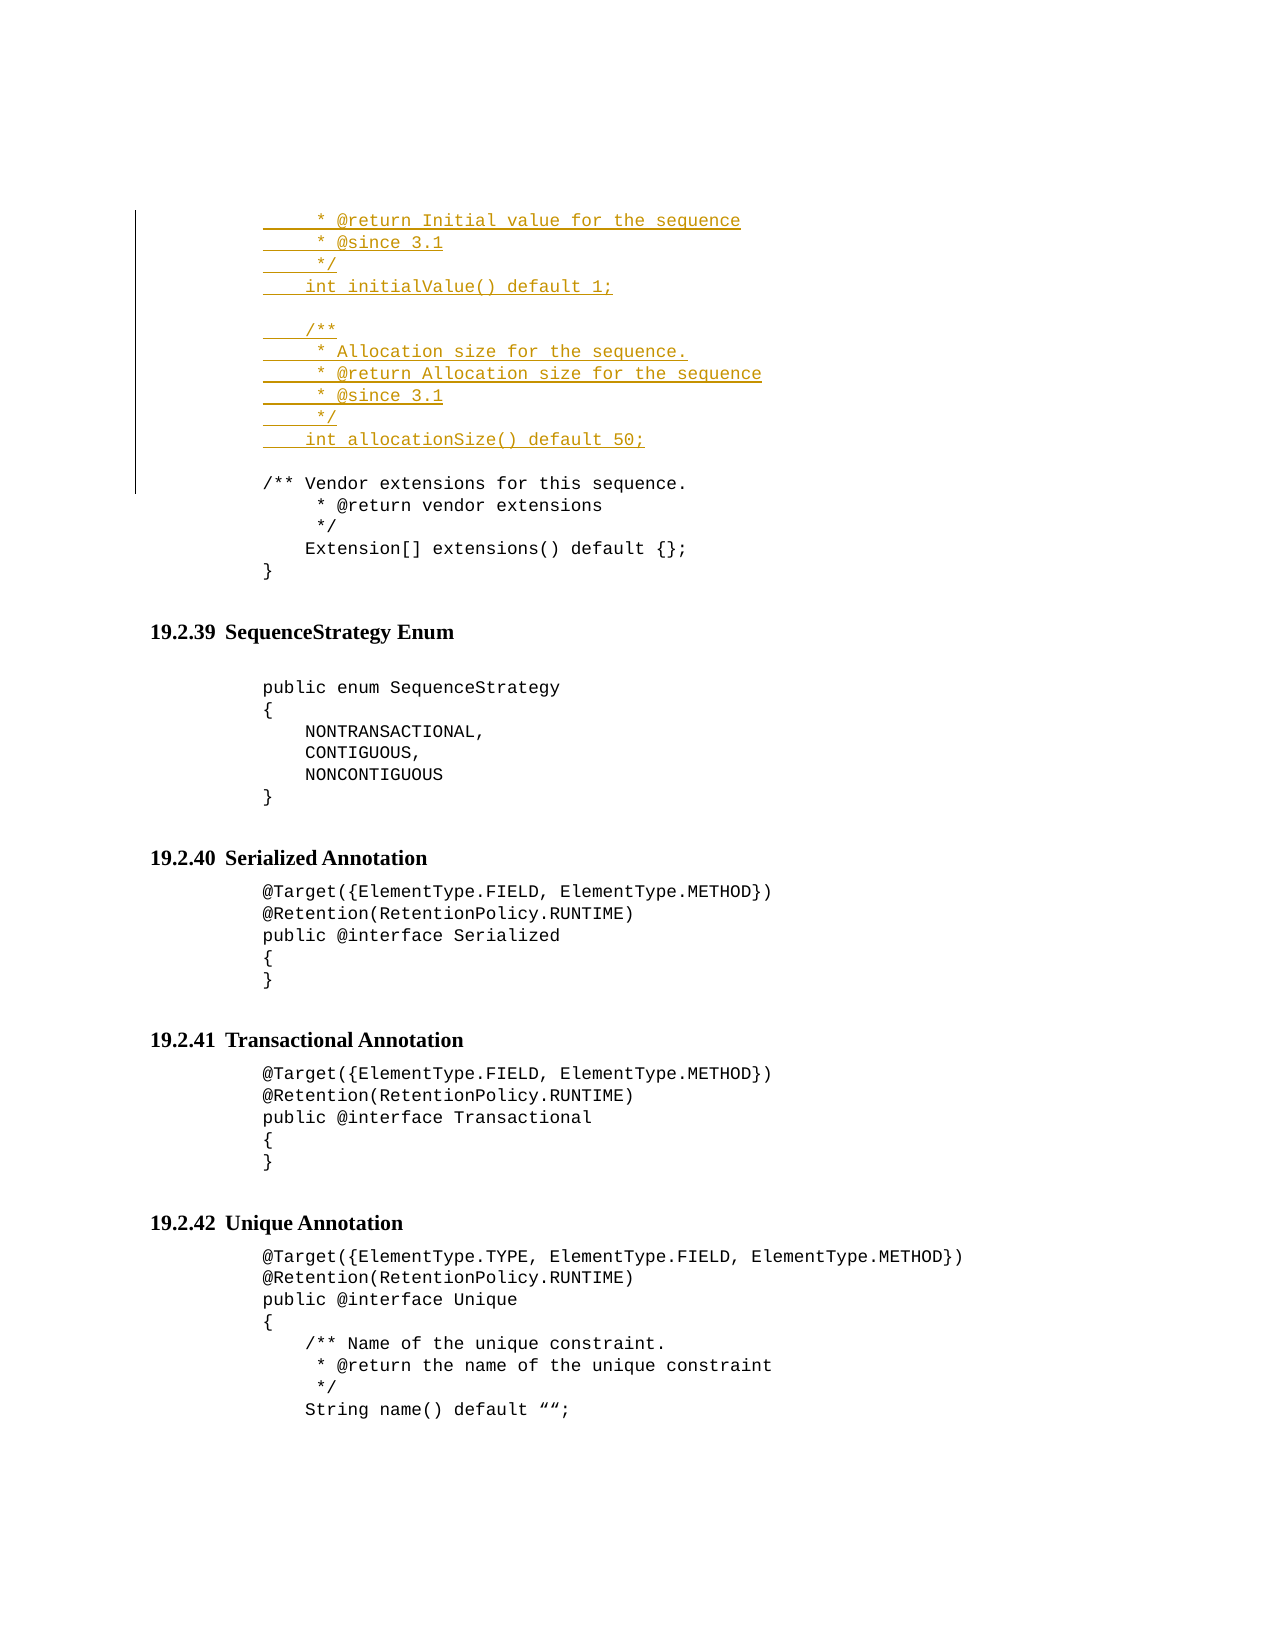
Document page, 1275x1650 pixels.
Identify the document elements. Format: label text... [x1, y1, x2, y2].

text * @return Initial value for the sequence [262, 210, 1125, 232]
text { [262, 1129, 1125, 1151]
text public @interface Unique [262, 1289, 1125, 1311]
text NONCONTIGUOUS [262, 764, 1125, 786]
subtitle Transactional Annotation [150, 1027, 1125, 1053]
text CONTIGUOUS, [262, 742, 1125, 764]
text /** [262, 319, 1125, 341]
text */ [262, 254, 1125, 276]
text NONTRANSACTIONAL, [262, 720, 1125, 742]
text @Target({ElementType.TYPE, ElementType.FIELD, ElementType.METHOD}) [262, 1245, 1125, 1267]
text } [262, 560, 1125, 582]
text { [262, 946, 1125, 968]
text /** Name of the unique constraint. [262, 1333, 1125, 1355]
text public @interface Serialized [262, 924, 1125, 946]
text /** Vendor extensions for this sequence. [262, 472, 1125, 494]
text Extension[] extensions() default {}; [262, 538, 1125, 560]
text public enum SequenceStrategy [262, 677, 1125, 698]
subtitle Serialized Annotation [150, 844, 1125, 870]
text @Target({ElementType.FIELD, ElementType.METHOD}) [262, 1063, 1125, 1085]
text */ [262, 516, 1125, 538]
text @Retention(RetentionPolicy.RUNTIME) [262, 1267, 1125, 1289]
text int allocationSize() default 50; [262, 429, 1125, 451]
text int initialValue() default 1; [262, 276, 1125, 297]
text @Retention(RetentionPolicy.RUNTIME) [262, 1085, 1125, 1107]
text * Allocation size for the sequence. [262, 341, 1125, 363]
subtitle Unique Annotation [150, 1209, 1125, 1235]
text @Target({ElementType.FIELD, ElementType.METHOD}) [262, 881, 1125, 903]
text } [262, 968, 1125, 990]
text */ [262, 1377, 1125, 1398]
text public @interface Transactional [262, 1107, 1125, 1129]
text * @return Allocation size for the sequence [262, 363, 1125, 385]
text * @return the name of the unique constraint [262, 1355, 1125, 1377]
text * @since 3.1 [262, 232, 1125, 254]
text { [262, 1311, 1125, 1333]
text * @since 3.1 [262, 385, 1125, 407]
text */ [262, 407, 1125, 429]
text @Retention(RetentionPolicy.RUNTIME) [262, 903, 1125, 924]
text } [262, 786, 1125, 808]
text * @return vendor extensions [262, 494, 1125, 516]
subtitle SequenceStrategy Enum [150, 618, 1125, 644]
text String name() default ““; [262, 1398, 1125, 1420]
text } [262, 1151, 1125, 1172]
text { [262, 698, 1125, 720]
